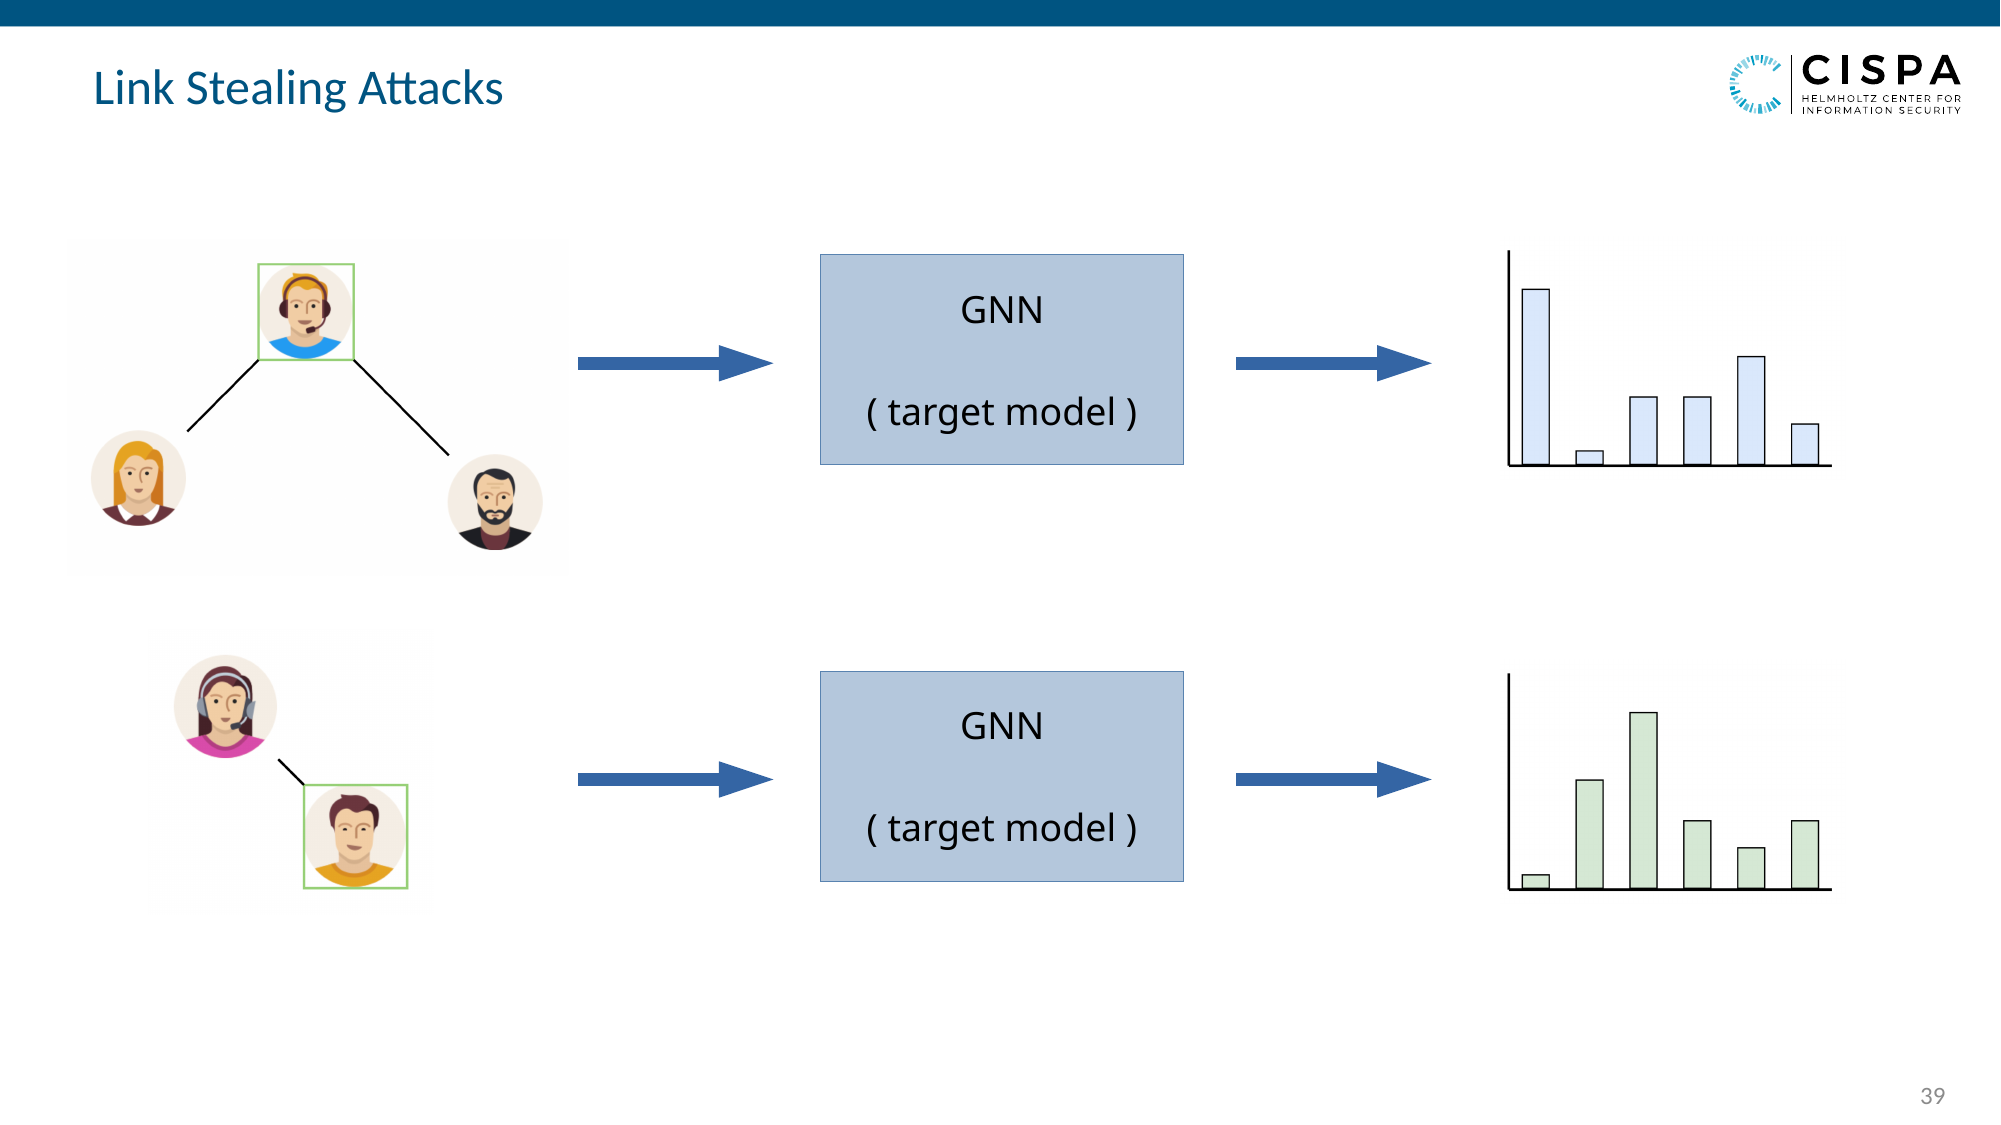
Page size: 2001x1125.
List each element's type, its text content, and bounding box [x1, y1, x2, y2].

slide_number [1870, 1065, 1961, 1125]
picture [148, 629, 434, 916]
title Link Stealing Attacks [78, 38, 1699, 131]
picture [67, 239, 569, 576]
picture [1500, 659, 1846, 904]
text_box GNN ( target model ) [820, 671, 1184, 882]
text_box GNN ( target model ) [820, 254, 1184, 465]
picture [1500, 236, 1846, 480]
